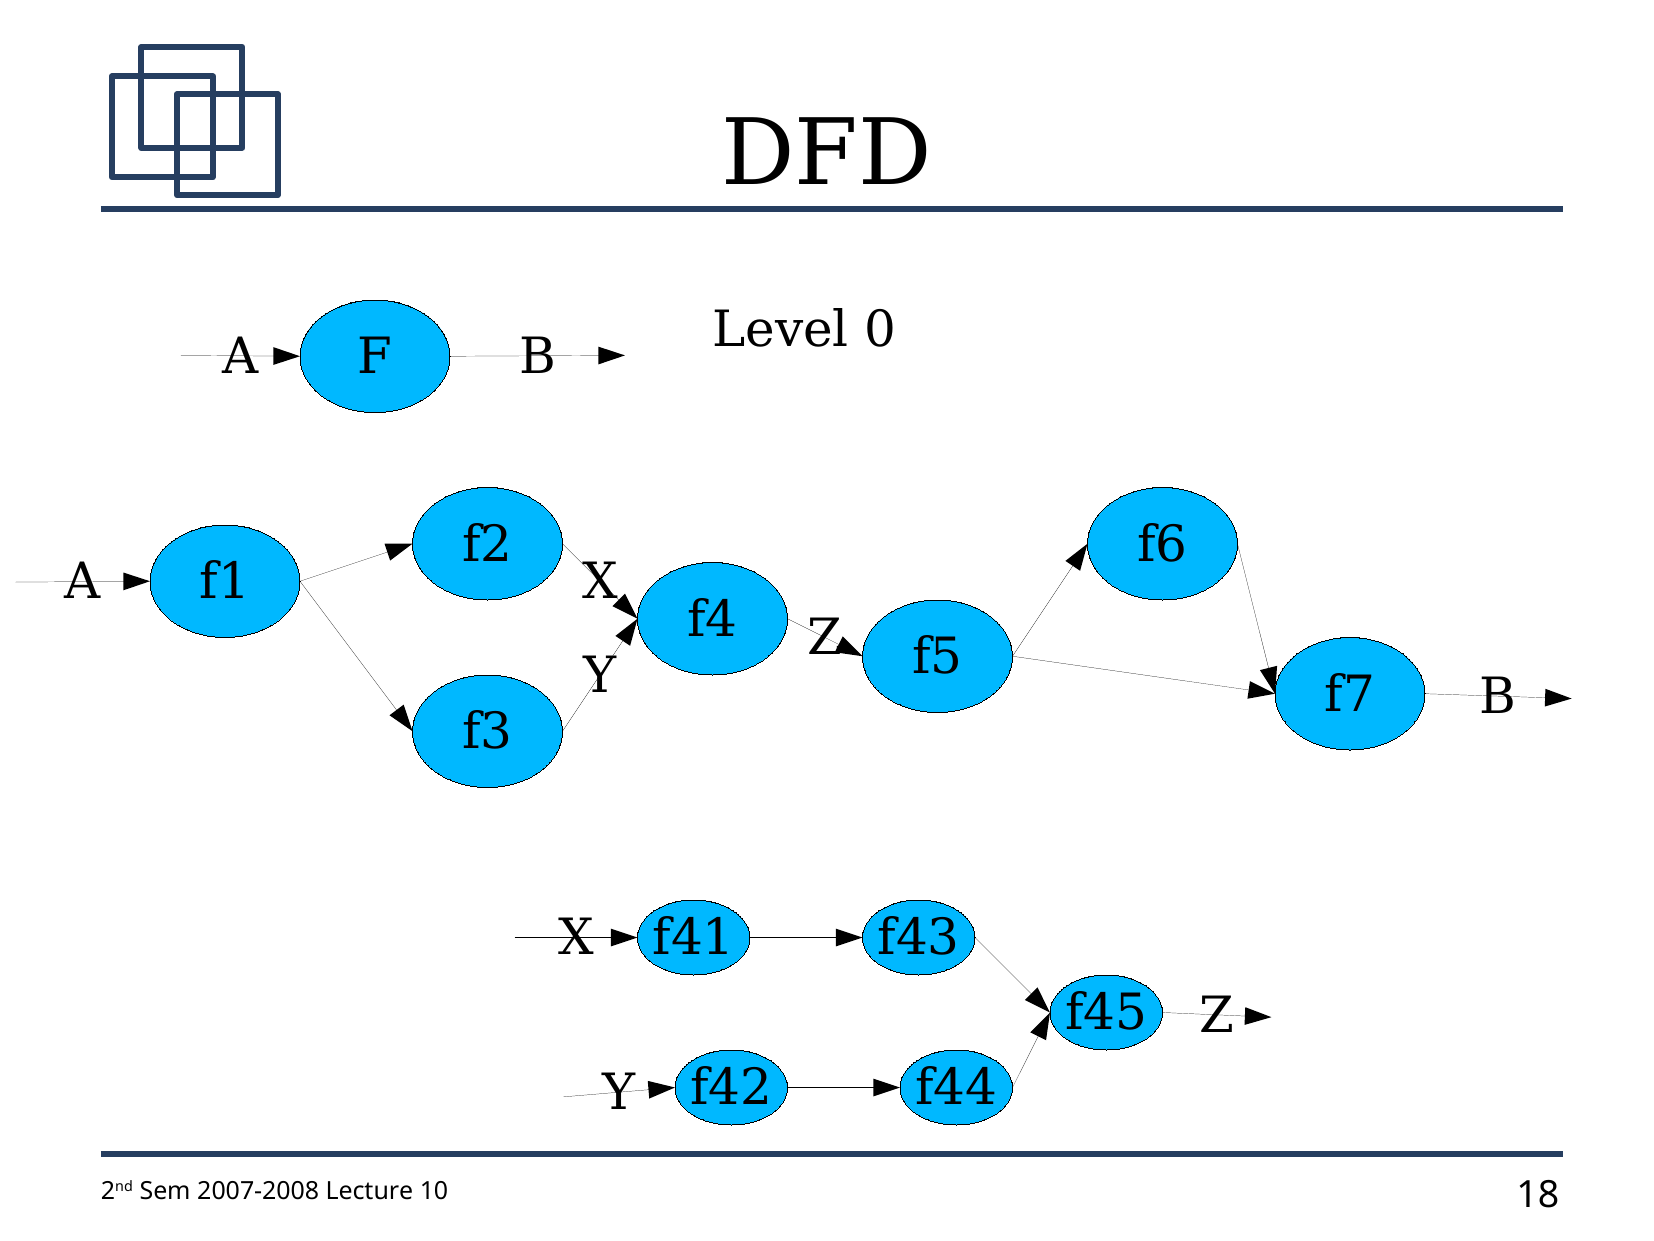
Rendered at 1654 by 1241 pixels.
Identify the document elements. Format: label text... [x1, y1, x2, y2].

text_box f3 [412, 675, 563, 788]
text_box f42 [675, 1050, 788, 1126]
text_box f1 [150, 525, 300, 638]
text_box f2 [412, 487, 563, 601]
text_box Level 0 [712, 300, 1126, 359]
text_box f7 [1275, 637, 1425, 751]
text_box f4 [637, 562, 788, 676]
text_box f45 [1050, 975, 1163, 1051]
text_box f6 [1087, 487, 1238, 601]
text_box f5 [862, 600, 1013, 713]
text_box f41 [637, 900, 750, 976]
text_box f44 [900, 1050, 1013, 1126]
text_box f43 [862, 900, 975, 976]
title DFD [82, 49, 1571, 257]
text_box F [300, 300, 451, 413]
